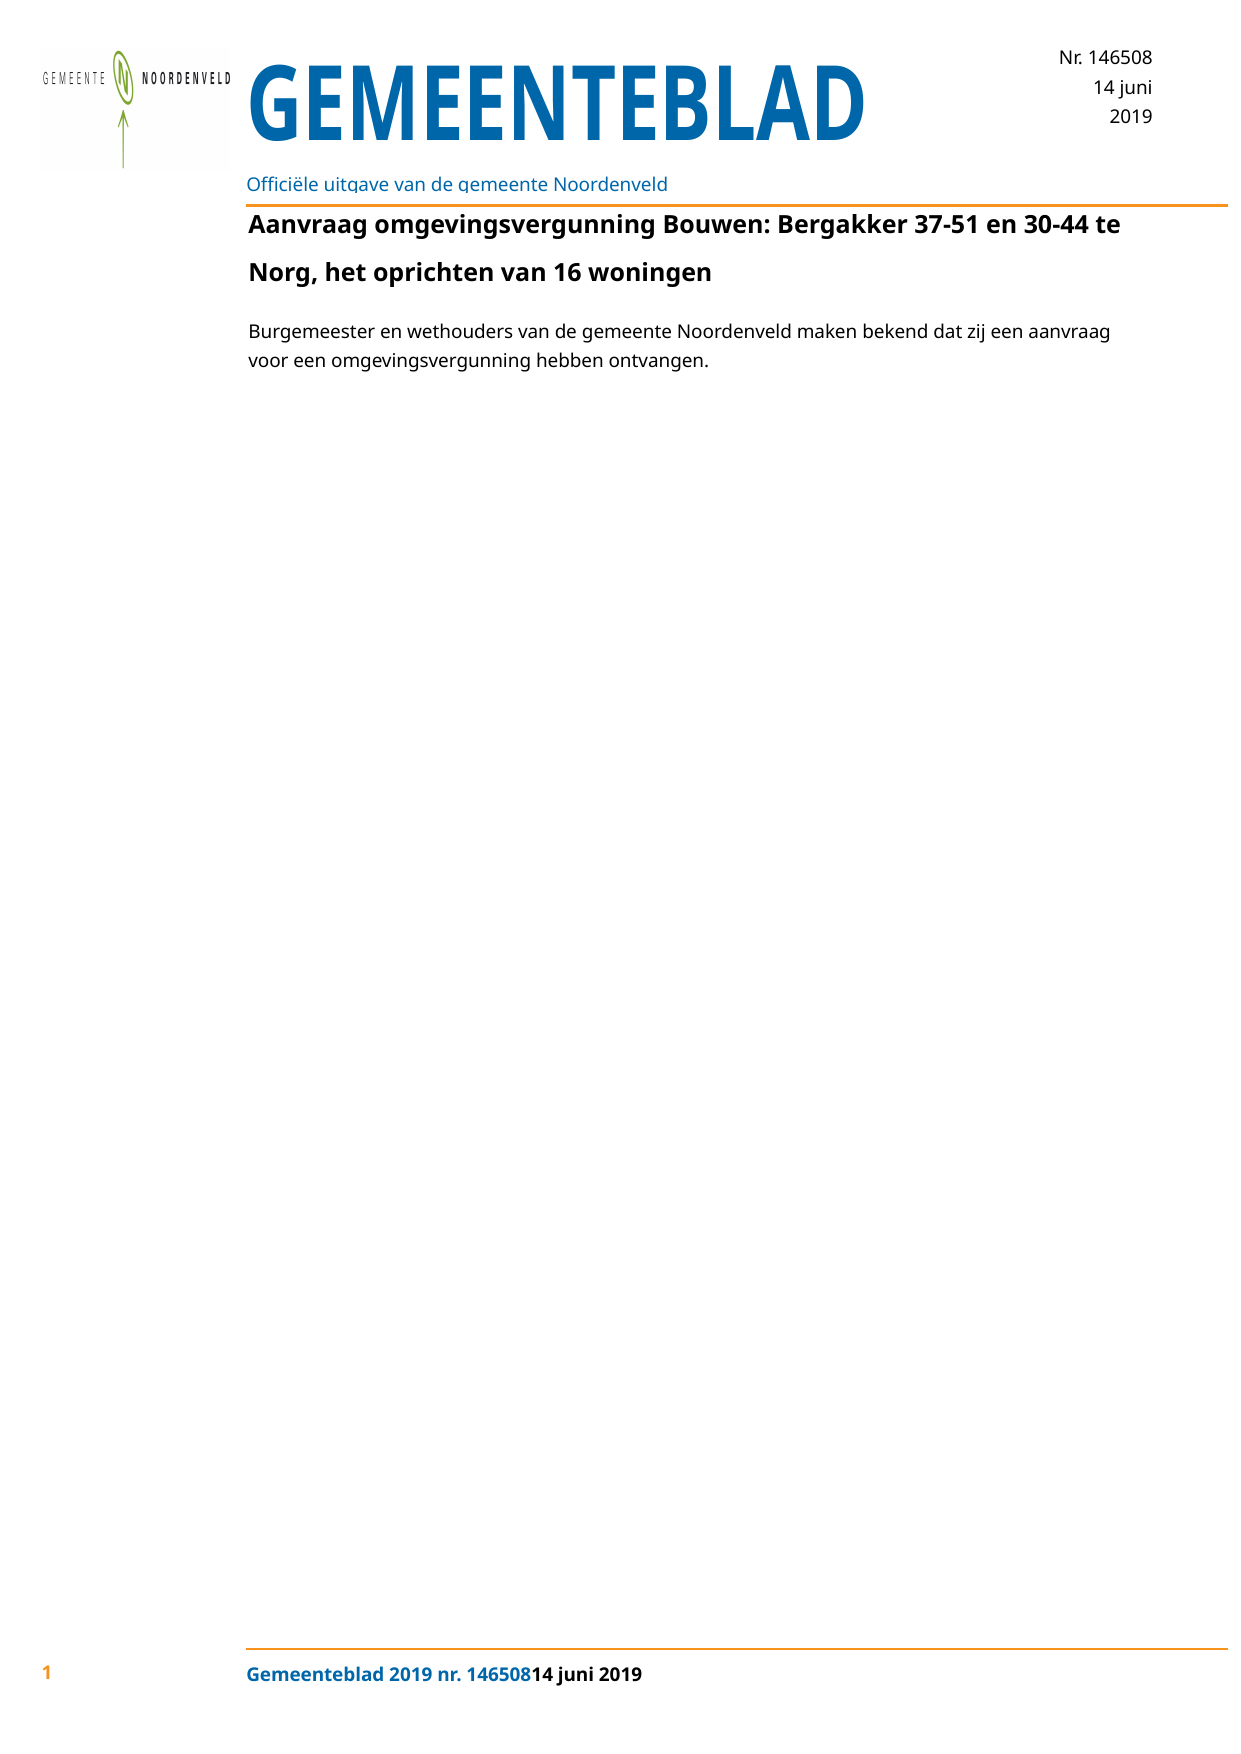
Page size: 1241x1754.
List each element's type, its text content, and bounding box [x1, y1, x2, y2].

text Aanvraag omgevingsvergunning Bouwen: Bergakker 37-51 en 30-44 te Norg, het oprichten van 16 woningen [248, 207, 1152, 288]
text Burgemeester en wethouders van de gemeente Noordenveld maken bekend dat zij een aanvraag voor een omgevingsvergunning hebben ontvangen. [248, 318, 1152, 373]
picture [41, 47, 231, 172]
